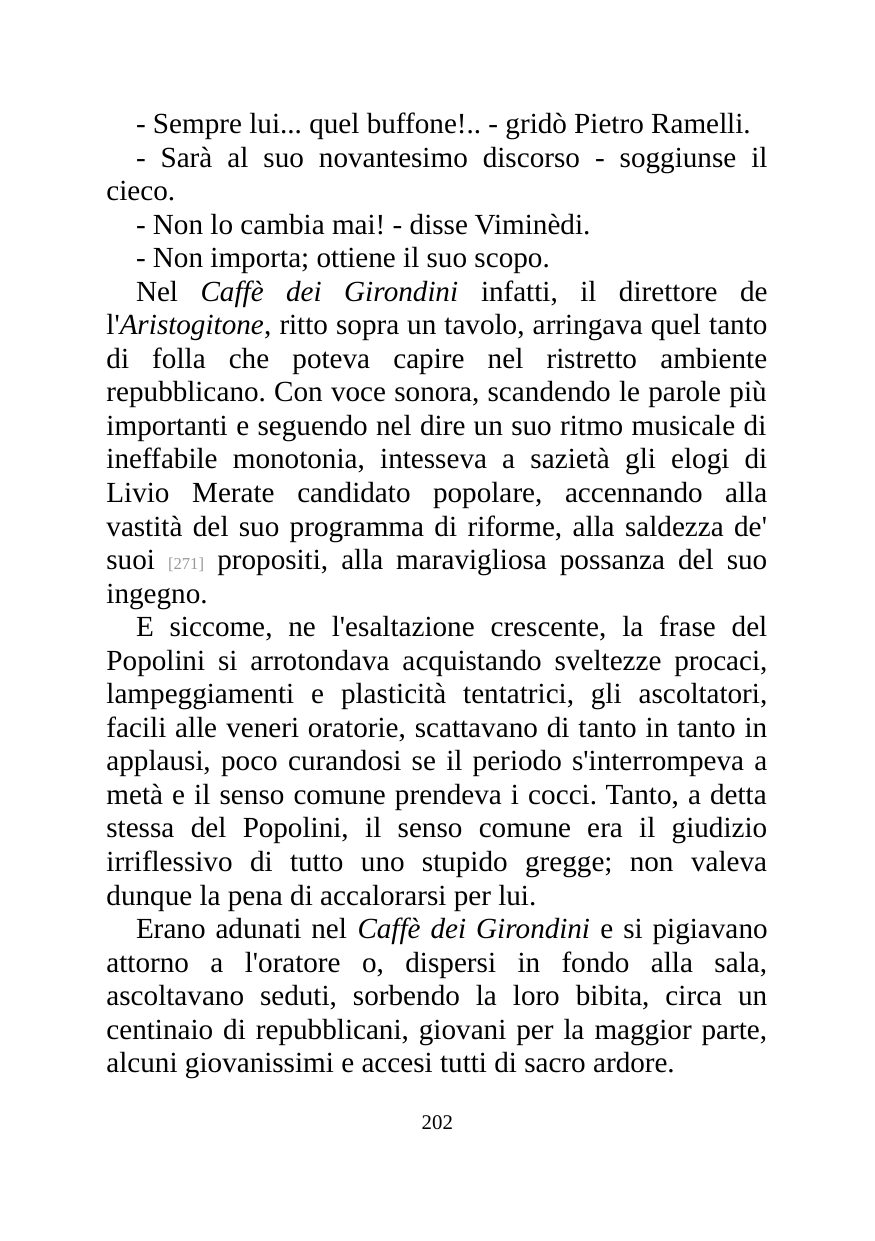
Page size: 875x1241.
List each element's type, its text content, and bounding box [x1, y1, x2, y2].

text - Non lo cambia mai! - disse Viminèdi. [106, 207, 768, 240]
text - Sarà al suo novantesimo discorso - soggiunse il cieco. [106, 140, 768, 207]
text E siccome, ne l'esaltazione crescente, la frase del Popolini si arrotondava acquistando sveltezze procaci, lampeggiamenti e plasticità tentatrici, gli ascoltatori, facili alle veneri oratorie, scattavano di tanto in tanto in applausi, poco curandosi se il periodo s'interrompeva a metà e il senso comune prendeva i cocci. Tanto, a detta stessa del Popolini, il senso comune era il giudizio irriflessivo di tutto uno stupido gregge; non valeva dunque la pena di accalorarsi per lui. [106, 609, 768, 911]
text - Non importa; ottiene il suo scopo. [106, 240, 768, 274]
text - Sempre lui... quel buffone!.. - gridò Pietro Ramelli. [106, 106, 768, 140]
text Erano adunati nel Caffè dei Girondini e si pigiavano attorno a l'oratore o, dispersi in fondo alla sala, ascoltavano seduti, sorbendo la loro bibita, circa un centinaio di repubblicani, giovani per la maggior parte, alcuni giovanissimi e accesi tutti di sacro ardore. [106, 911, 768, 1079]
text Nel Caffè dei Girondini infatti, il direttore de l'Aristogitone, ritto sopra un tavolo, arringava quel tanto di folla che poteva capire nel ristretto ambiente repubblicano. Con voce sonora, scandendo le parole più importanti e seguendo nel dire un suo ritmo musicale di ineffabile monotonia, intesseva a sazietà gli elogi di Livio Merate candidato popolare, accennando alla vastità del suo programma di riforme, alla saldezza de' suoi [271] propositi, alla maravigliosa possanza del suo ingegno. [106, 274, 768, 609]
